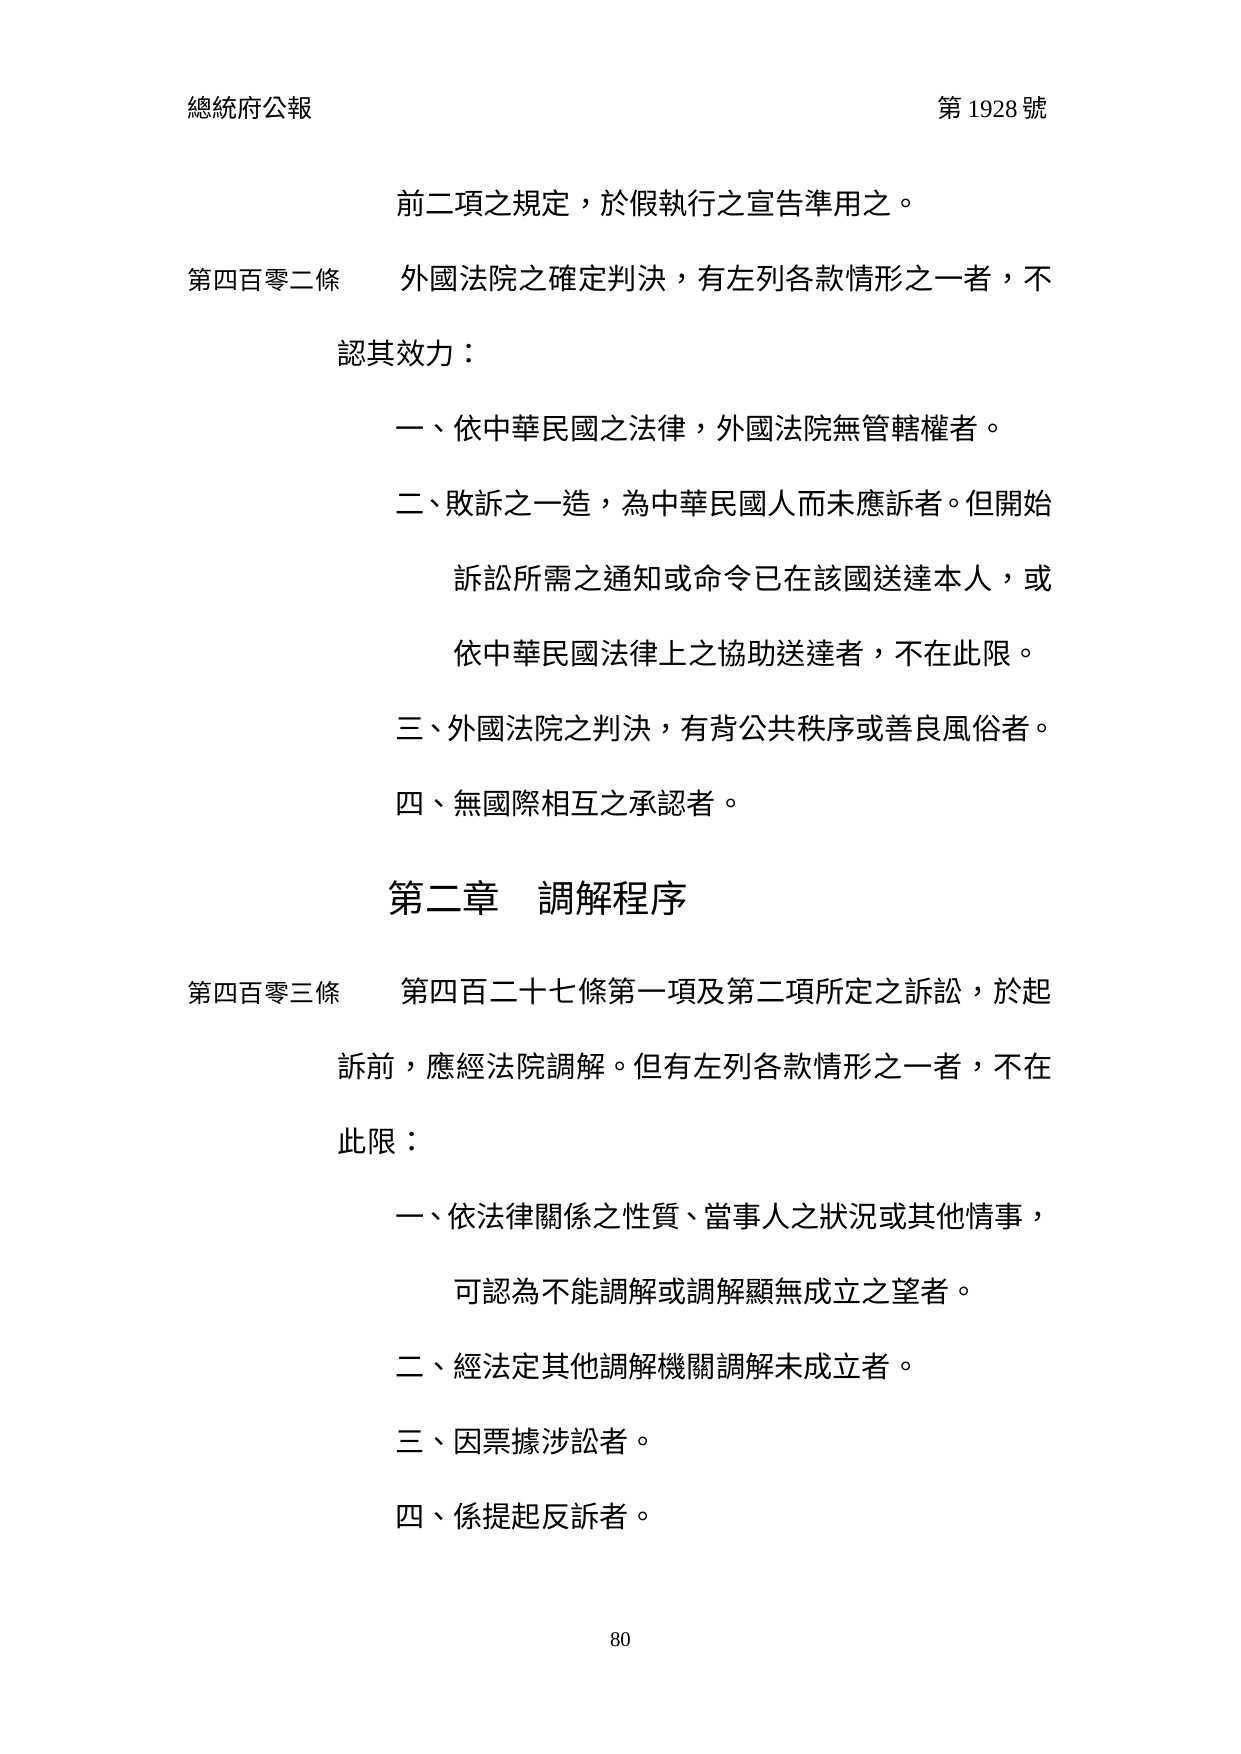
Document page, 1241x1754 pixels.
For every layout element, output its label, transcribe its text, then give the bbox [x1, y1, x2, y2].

text 四、無國際相互之承認者。 [395, 764, 1053, 839]
text 第四百零三條 第四百二十七條第一項及第二項所定之訴訟，於起訴前，應經法院調解。但有左列各款情形之一者，不在此限： [187, 952, 1053, 1177]
text 第四百零二條 外國法院之確定判決，有左列各款情形之一者，不認其效力： [187, 239, 1053, 389]
text 三、因票據涉訟者。 [395, 1402, 1053, 1477]
text 二、敗訴之一造，為中華民國人而未應訴者。但開始訴訟所需之通知或命令已在該國送達本人，或依中華民國法律上之協助送達者，不在此限。 [395, 464, 1053, 689]
text 前二項之規定，於假執行之宣告準用之。 [337, 164, 1053, 239]
text 三、外國法院之判決，有背公共秩序或善良風俗者。 [395, 689, 1053, 764]
text 第二章 調解程序 [387, 858, 1053, 933]
text 一、依法律關係之性質、當事人之狀況或其他情事，可認為不能調解或調解顯無成立之望者。 [395, 1177, 1053, 1327]
text 一、依中華民國之法律，外國法院無管轄權者。 [395, 389, 1053, 464]
text 四、係提起反訴者。 [395, 1477, 1053, 1552]
text 二、經法定其他調解機關調解未成立者。 [395, 1327, 1053, 1402]
